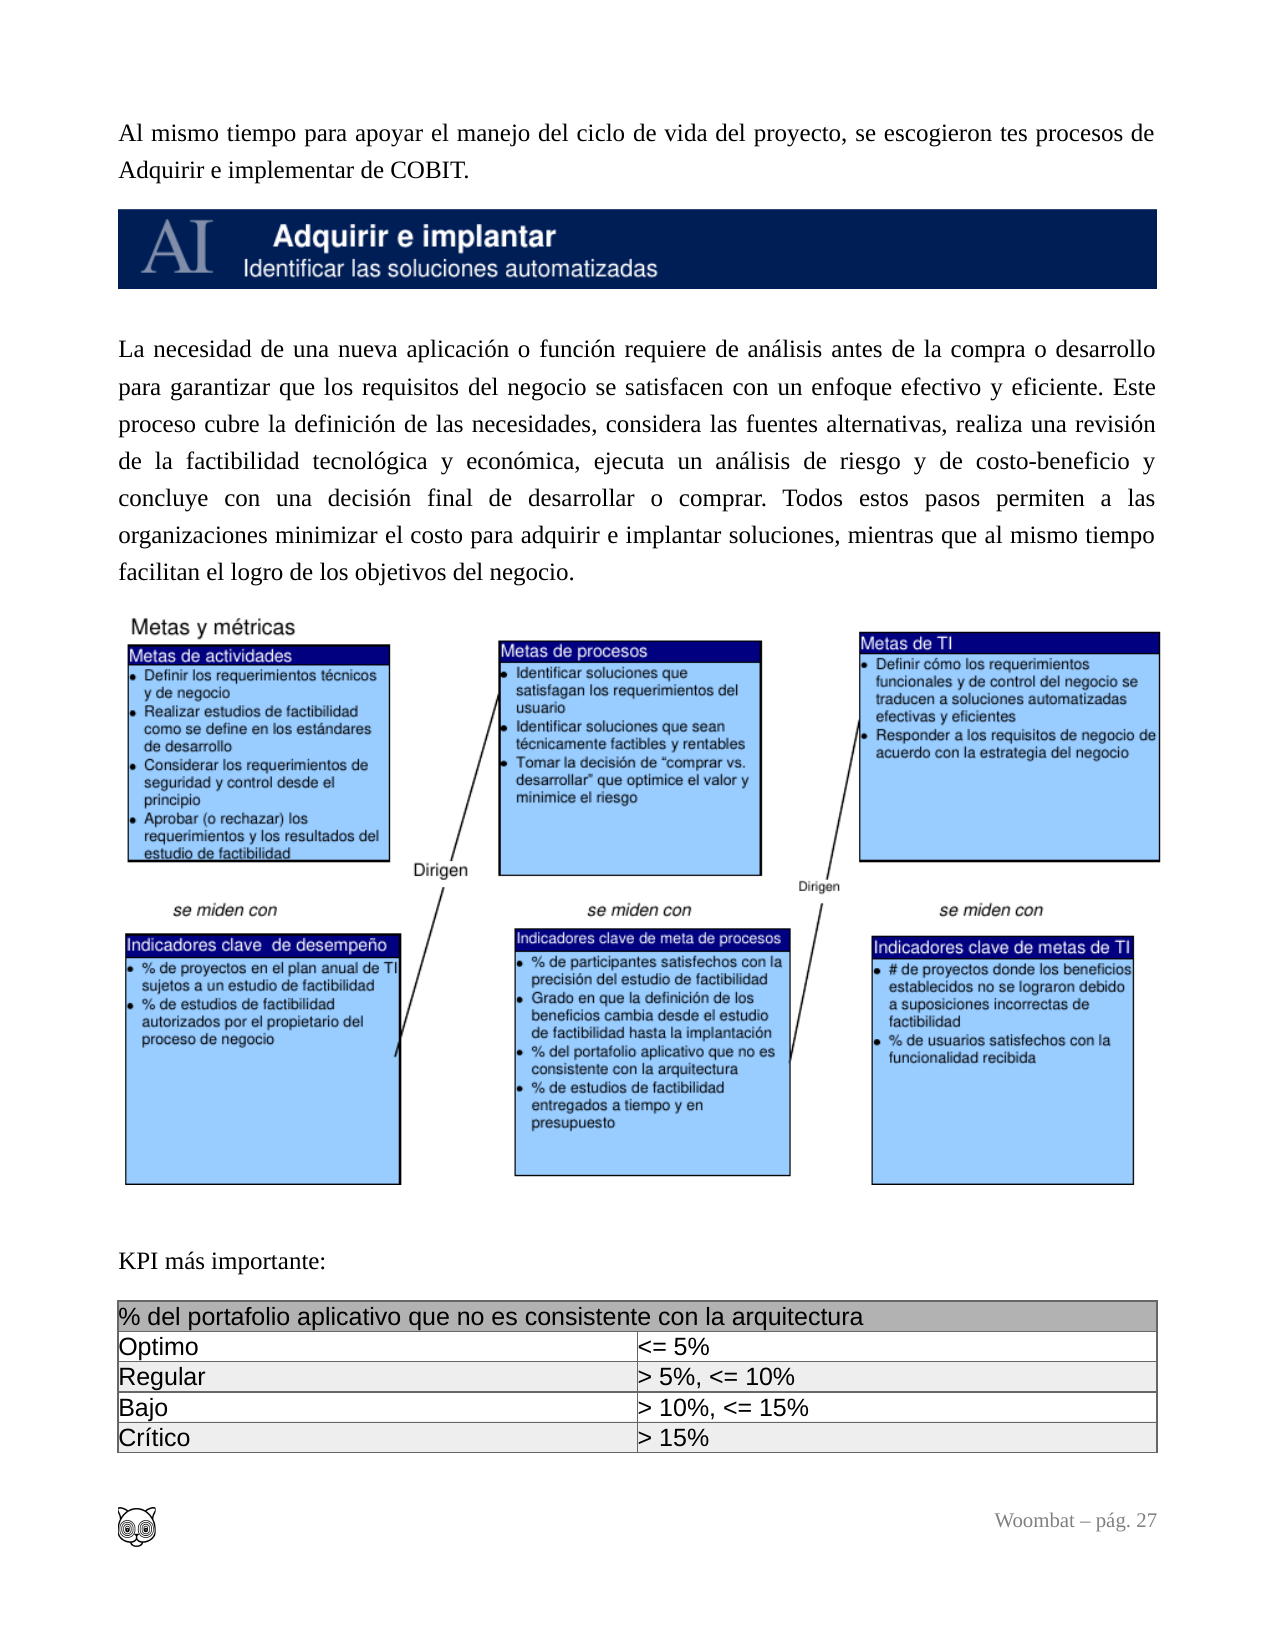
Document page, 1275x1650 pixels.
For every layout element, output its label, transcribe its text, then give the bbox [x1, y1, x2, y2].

table_cell Regular [119, 1362, 637, 1391]
table_cell Bajo [119, 1393, 637, 1421]
text Al mismo tiempo para apoyar el manejo del ciclo de vida del proyecto, se escogieron tes procesos de Adquirir e implementar de COBIT. [118, 118, 1157, 184]
subtitle Identificar las soluciones automatizadas [118, 289, 1157, 322]
table_cell > 10%, <= 15% [638, 1393, 1156, 1421]
picture [118, 208, 1157, 289]
table_cell <= 5% [638, 1332, 1156, 1361]
text La necesidad de una nueva aplicación o función requiere de análisis antes de la compra o desarrollo para garantizar que los requisitos del negocio se satisfacen con un enfoque efectivo y eficiente. Este proceso cubre la definición de las necesidades, considera las fuentes alternativas, realiza una revisión de la factibilidad tecnológica y económica, ejecuta un análisis de riesgo y de costo-beneficio y concluye con una decisión final de desarrollar o comprar. Todos estos pasos permiten a las organizaciones minimizar el costo para adquirir e implantar soluciones, mientras que al mismo tiempo facilitan el logro de los objetivos del negocio. [118, 334, 1157, 586]
picture [118, 1507, 156, 1547]
text KPI más importante: [118, 1246, 1157, 1275]
table_cell > 15% [638, 1423, 1156, 1452]
table_cell Optimo [119, 1332, 637, 1361]
table_cell Crítico [119, 1423, 637, 1452]
picture [124, 612, 1164, 1185]
table_header % del portafolio aplicativo que no es consistente con la arquitectura [119, 1302, 1156, 1331]
table_cell > 5%, <= 10% [638, 1362, 1156, 1391]
